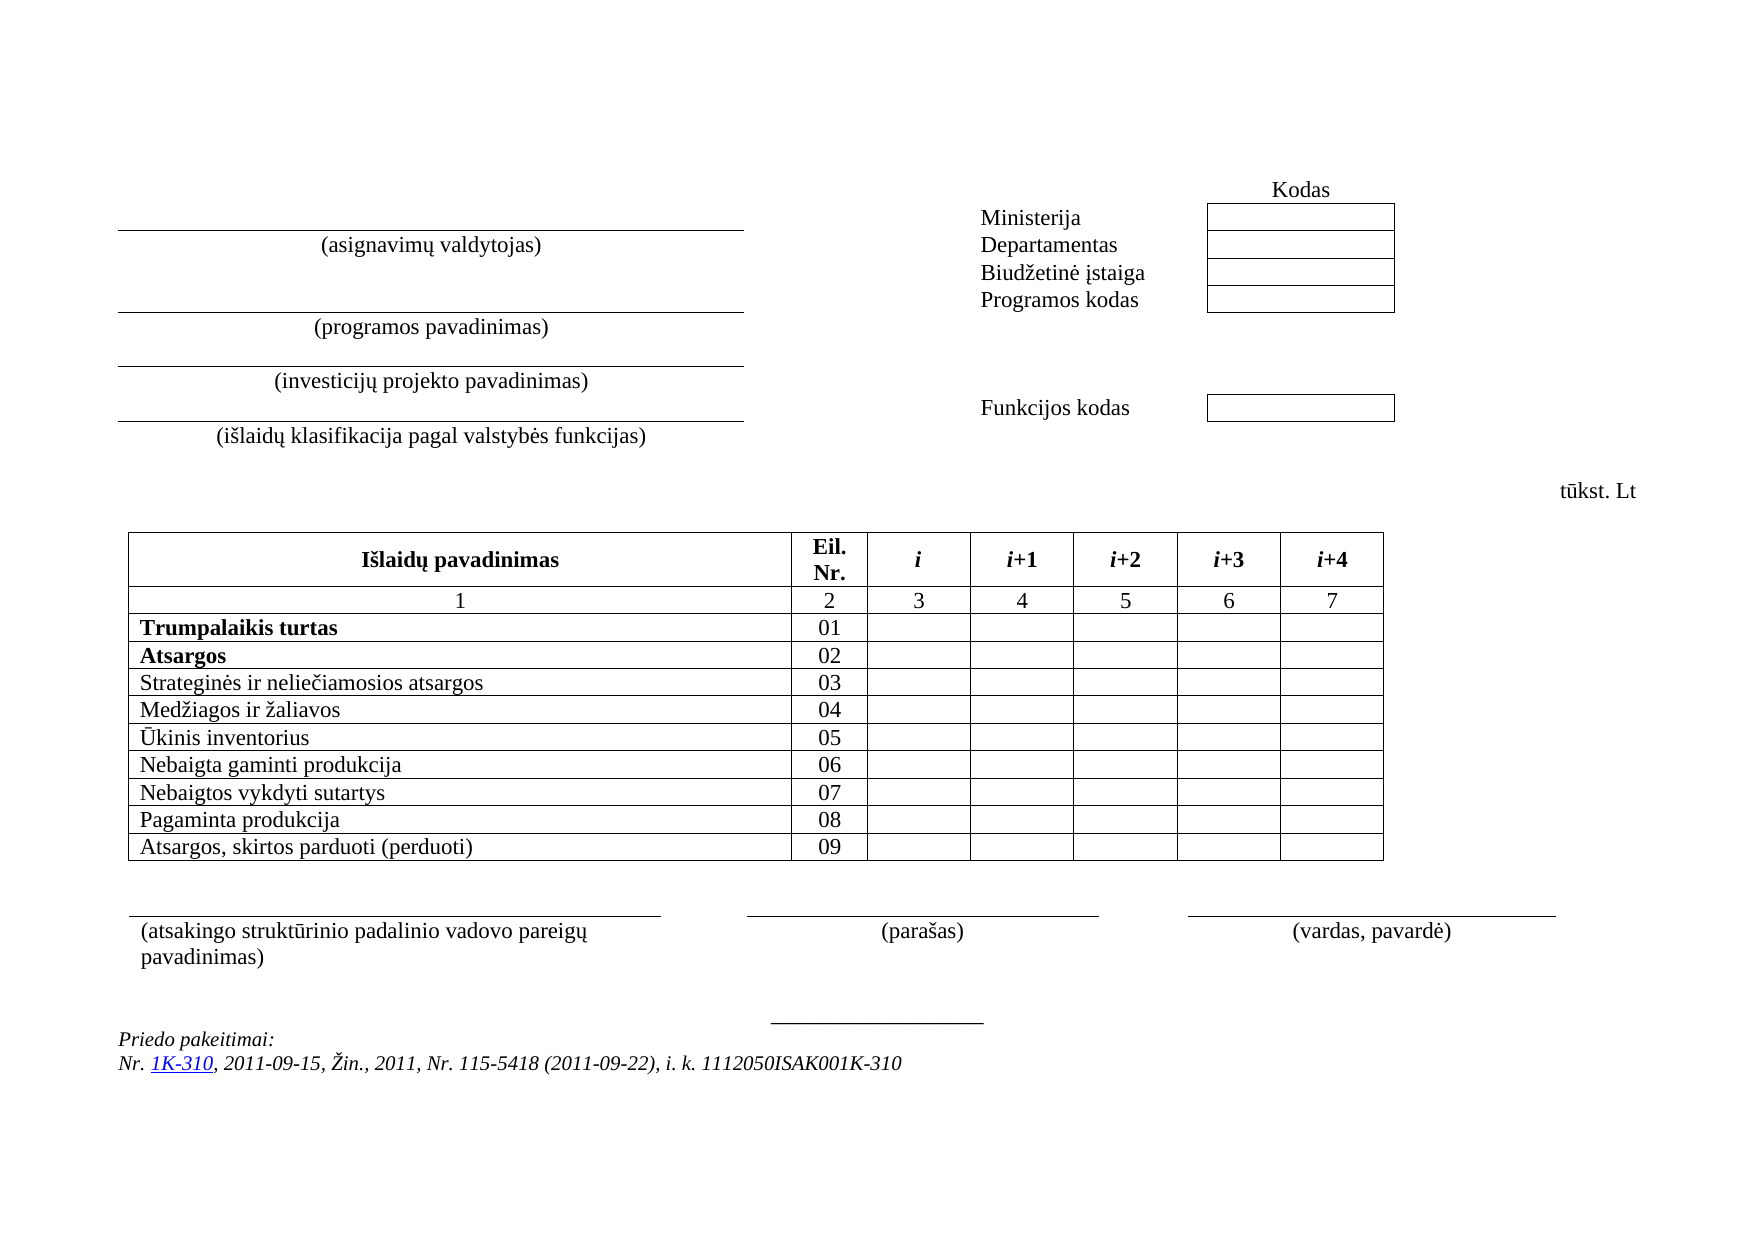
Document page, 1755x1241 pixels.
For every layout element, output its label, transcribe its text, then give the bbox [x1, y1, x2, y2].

table_cell [792, 230, 969, 257]
table_header Kodas [1207, 176, 1394, 203]
table_cell [1208, 231, 1394, 257]
table_header [661, 890, 747, 916]
table_cell [971, 642, 1073, 668]
table_cell (asignavimų valdytojas) [118, 231, 744, 257]
table_cell 09 [792, 834, 867, 860]
table_cell [1208, 204, 1394, 230]
table_cell [744, 340, 792, 366]
table_cell 2 [792, 587, 867, 613]
table_cell 07 [792, 779, 867, 805]
table_cell [1178, 751, 1280, 778]
table_cell [1074, 834, 1177, 860]
table_cell [971, 751, 1073, 778]
table_header i+2 [1074, 533, 1177, 586]
table_header i [868, 533, 970, 586]
table_cell Funkcijos kodas [969, 394, 1207, 421]
table_cell [1281, 614, 1383, 641]
table_header [792, 176, 969, 203]
table_cell [1178, 696, 1280, 723]
table_cell [118, 285, 744, 312]
table_cell [792, 366, 969, 393]
table_cell [1208, 286, 1394, 312]
table_cell Nebaigtos vykdyti sutartys [129, 779, 791, 805]
table_cell [744, 230, 792, 257]
table_cell (parašas) [747, 917, 1098, 970]
table_cell [792, 258, 969, 285]
table_cell Ūkinis inventorius [129, 724, 791, 750]
table_cell Pagaminta produkcija [129, 806, 791, 832]
table_cell Ministerija [969, 203, 1207, 230]
table_cell [792, 394, 969, 421]
table_cell [1281, 751, 1383, 778]
table_cell 1 [129, 587, 791, 613]
table_cell (atsakingo struktūrinio padalinio vadovo pareigų pavadinimas) [129, 917, 661, 970]
table_cell [1178, 724, 1280, 750]
text tūkst. Lt [118, 477, 1636, 503]
table_cell [1074, 779, 1177, 805]
table_cell [969, 312, 1207, 340]
table_cell Strateginės ir neliečiamosios atsargos [129, 669, 791, 695]
table_cell [1281, 779, 1383, 805]
table_cell [1281, 724, 1383, 750]
table_cell [1281, 696, 1383, 723]
table_cell [744, 312, 792, 340]
table_header i+4 [1281, 533, 1383, 586]
table_cell [1074, 724, 1177, 750]
table_cell [1178, 669, 1280, 695]
text Priedo pakeitimai: [118, 1027, 1636, 1051]
table_header [969, 176, 1207, 203]
table_header Išlaidų pavadinimas [129, 533, 791, 586]
table_cell 05 [792, 724, 867, 750]
table_cell [1281, 642, 1383, 668]
table_cell 02 [792, 642, 867, 668]
table_header [747, 890, 1098, 916]
table_cell [792, 203, 969, 230]
table_cell 6 [1178, 587, 1280, 613]
table_cell [969, 366, 1207, 393]
table_cell [1178, 834, 1280, 860]
table_cell Medžiagos ir žaliavos [129, 696, 791, 723]
table_cell [868, 779, 970, 805]
table_cell [1207, 340, 1394, 366]
table_cell [1208, 395, 1394, 421]
table_cell [969, 340, 1207, 366]
table_cell Nebaigta gaminti produkcija [129, 751, 791, 778]
table_cell [744, 203, 792, 230]
table_cell (programos pavadinimas) [118, 313, 744, 340]
table_cell [971, 806, 1073, 832]
table_cell [1208, 259, 1394, 285]
table_cell [971, 669, 1073, 695]
table_cell [744, 285, 792, 312]
table_cell [971, 614, 1073, 641]
table_cell [1281, 834, 1383, 860]
table_cell [1207, 313, 1394, 340]
table_cell [1074, 806, 1177, 832]
table_cell [1281, 669, 1383, 695]
table_cell [792, 312, 969, 340]
table_cell (vardas, pavardė) [1188, 917, 1556, 970]
table_cell [1178, 806, 1280, 832]
table_cell [868, 696, 970, 723]
table_cell [792, 421, 969, 448]
table_cell [118, 203, 744, 230]
table_cell [971, 724, 1073, 750]
table_cell [1207, 366, 1394, 393]
table_cell [868, 642, 970, 668]
table_cell 3 [868, 587, 970, 613]
table_header [129, 890, 661, 916]
table_cell [744, 394, 792, 421]
table_cell 4 [971, 587, 1073, 613]
table_cell 08 [792, 806, 867, 832]
table_cell [792, 285, 969, 312]
table_cell Departamentas [969, 230, 1207, 257]
table_cell (išlaidų klasifikacija pagal valstybės funkcijas) [118, 422, 744, 448]
table_header [744, 176, 792, 203]
table_cell [118, 394, 744, 421]
table_header i+1 [971, 533, 1073, 586]
table_cell Atsargos, skirtos parduoti (perduoti) [129, 834, 791, 860]
table_cell 06 [792, 751, 867, 778]
table_header Eil. Nr. [792, 533, 867, 586]
table_header i+3 [1178, 533, 1280, 586]
table_cell [868, 751, 970, 778]
table_cell 5 [1074, 587, 1177, 613]
table_cell [868, 806, 970, 832]
table_cell Atsargos [129, 642, 791, 668]
table_cell [744, 366, 792, 393]
table_cell [971, 779, 1073, 805]
table_cell 01 [792, 614, 867, 641]
table_cell [1074, 696, 1177, 723]
table_cell Trumpalaikis turtas [129, 614, 791, 641]
table_cell (investicijų projekto pavadinimas) [118, 367, 744, 393]
table_header [1188, 890, 1556, 916]
table_cell Programos kodas [969, 285, 1207, 312]
table_cell [1074, 642, 1177, 668]
table_cell [1099, 916, 1188, 970]
table_cell [661, 916, 747, 970]
table_cell [1207, 422, 1394, 448]
table_cell [792, 340, 969, 366]
table_cell [868, 724, 970, 750]
table_cell [1178, 779, 1280, 805]
table_cell [971, 696, 1073, 723]
table_header [118, 176, 744, 203]
table_header [1099, 890, 1188, 916]
table_cell 7 [1281, 587, 1383, 613]
table_cell [1074, 669, 1177, 695]
table_cell Biudžetinė įstaiga [969, 258, 1207, 285]
table_cell [1074, 614, 1177, 641]
table_cell [744, 421, 792, 448]
table_cell [969, 421, 1207, 448]
table_cell [1281, 806, 1383, 832]
table_cell [971, 834, 1073, 860]
table_cell [1178, 642, 1280, 668]
text _________________ [118, 998, 1636, 1027]
table_cell [744, 258, 792, 285]
table_cell [868, 669, 970, 695]
table_cell [118, 258, 744, 285]
table_cell [868, 614, 970, 641]
table_cell [1074, 751, 1177, 778]
table_cell 04 [792, 696, 867, 723]
table_cell [118, 340, 744, 366]
table_cell 03 [792, 669, 867, 695]
table_cell [1178, 614, 1280, 641]
text Nr. 1K-310, 2011-09-15, Žin., 2011, Nr. 115-5418 (2011-09-22), i. k. 1112050ISAK001K-310 [118, 1051, 1636, 1075]
table_cell [868, 834, 970, 860]
